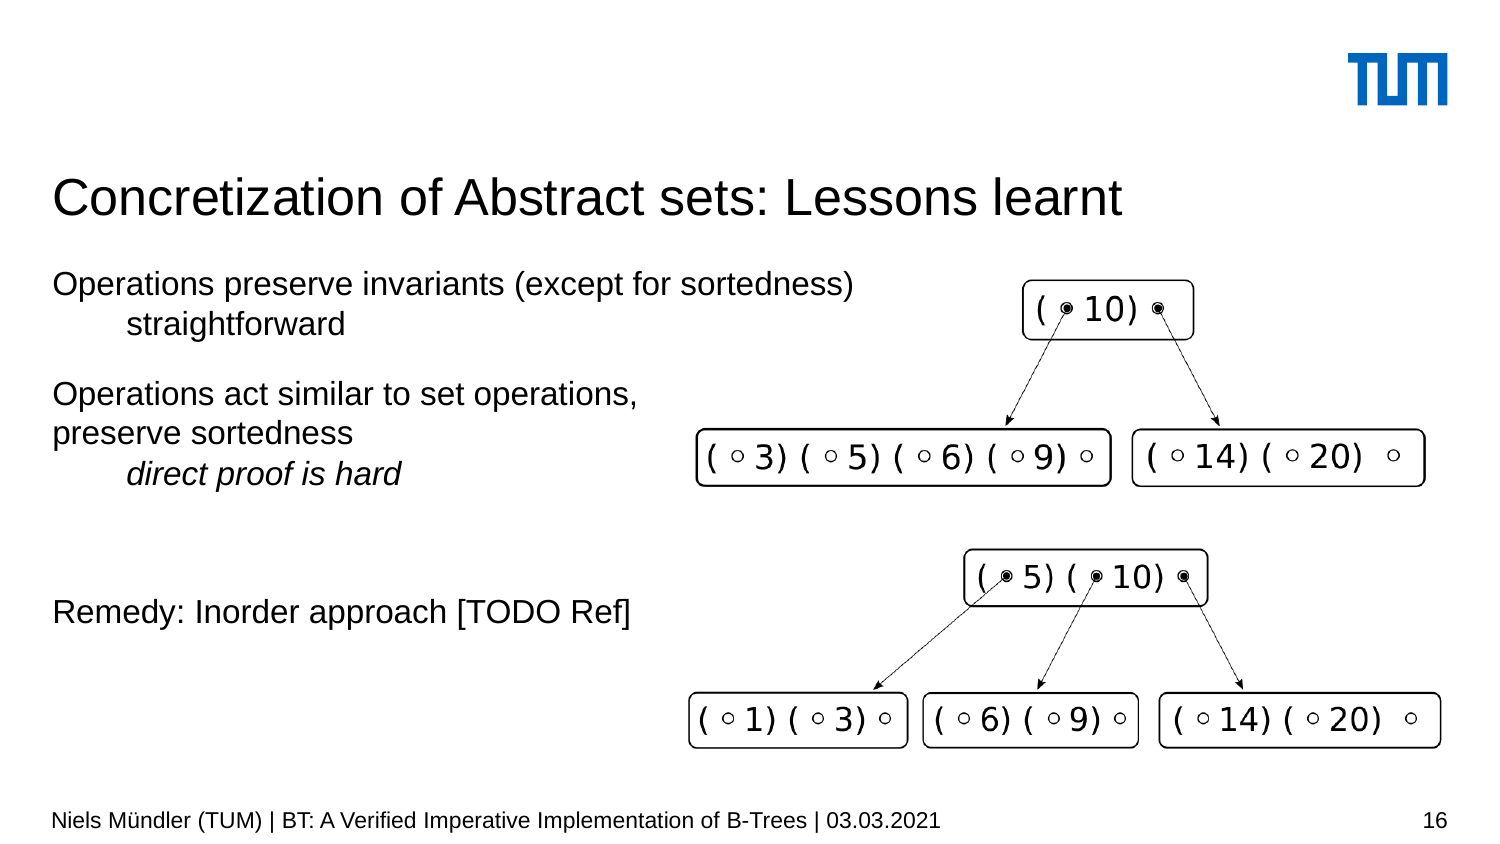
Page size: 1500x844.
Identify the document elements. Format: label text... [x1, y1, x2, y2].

title Concretization of Abstract sets: Lessons learnt [52, 159, 1449, 227]
list Operations preserve invariants (except for sortedness) straightforward Operations act similar to set operations, preserve sortedness direct proof is hard Remedy: Inorder approach [TODO Ref] [52, 262, 1449, 771]
